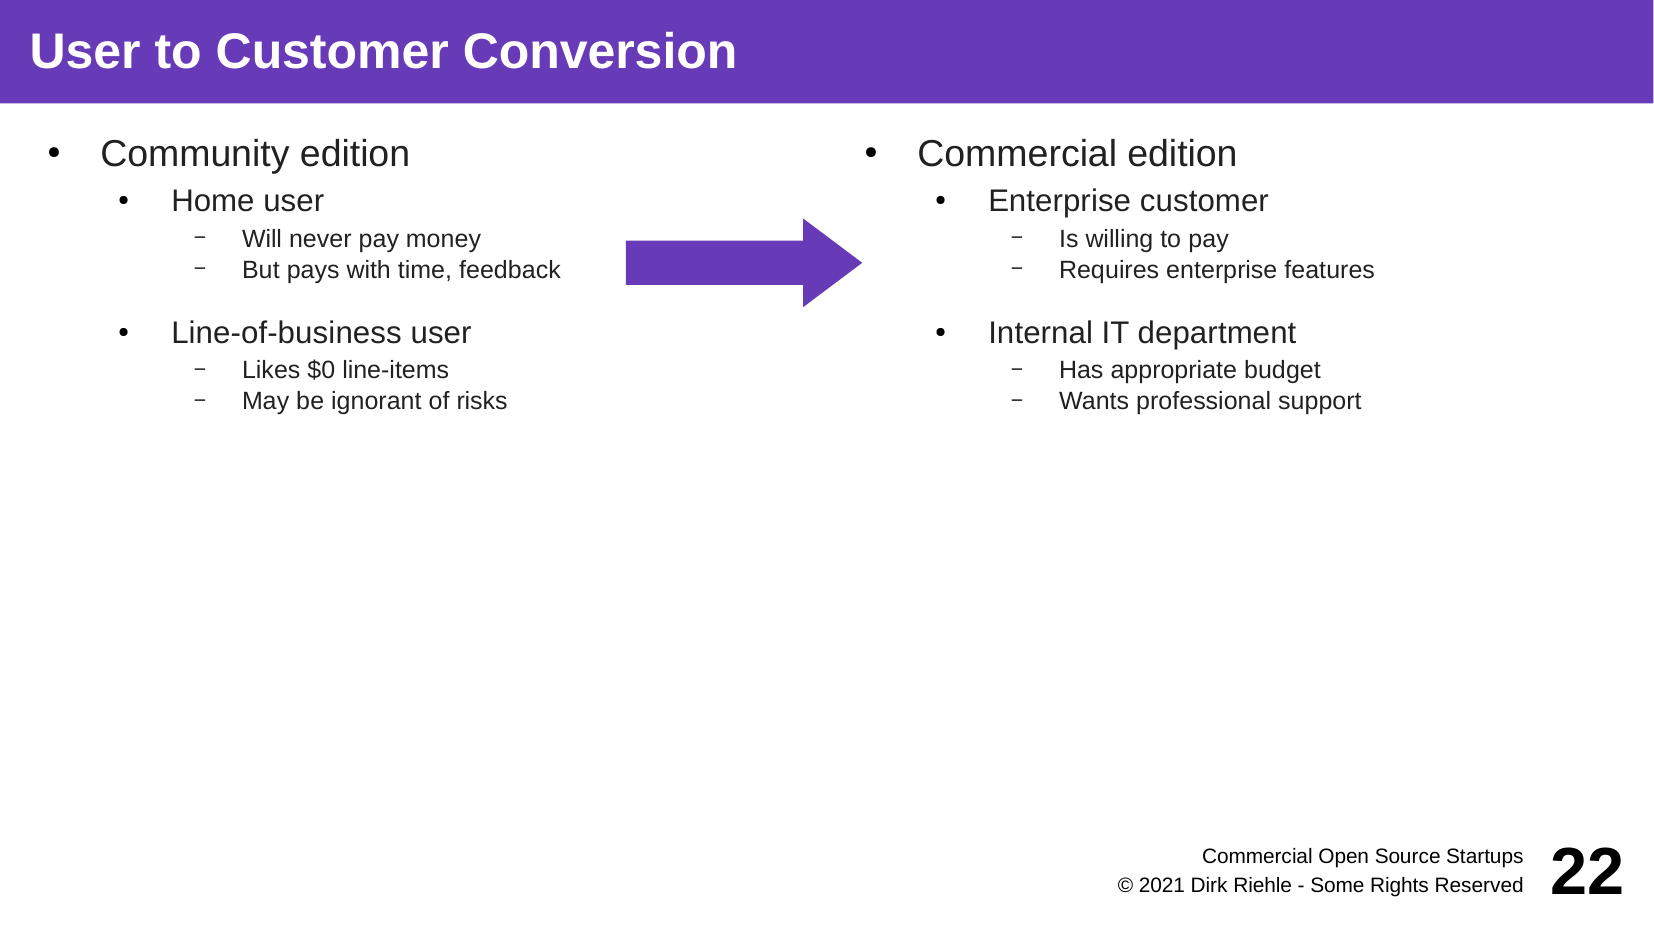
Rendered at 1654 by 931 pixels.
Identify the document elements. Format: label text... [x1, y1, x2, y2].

title User to Customer Conversion [0, 0, 1654, 104]
list Community edition Home user Will never pay money But pays with time, feedback Line-of-business user Likes $0 line-items May be ignorant of risks [29, 132, 846, 813]
list Commercial edition Enterprise customer Is willing to pay Requires enterprise features Internal IT department Has appropriate budget Wants professional support [846, 132, 1625, 813]
